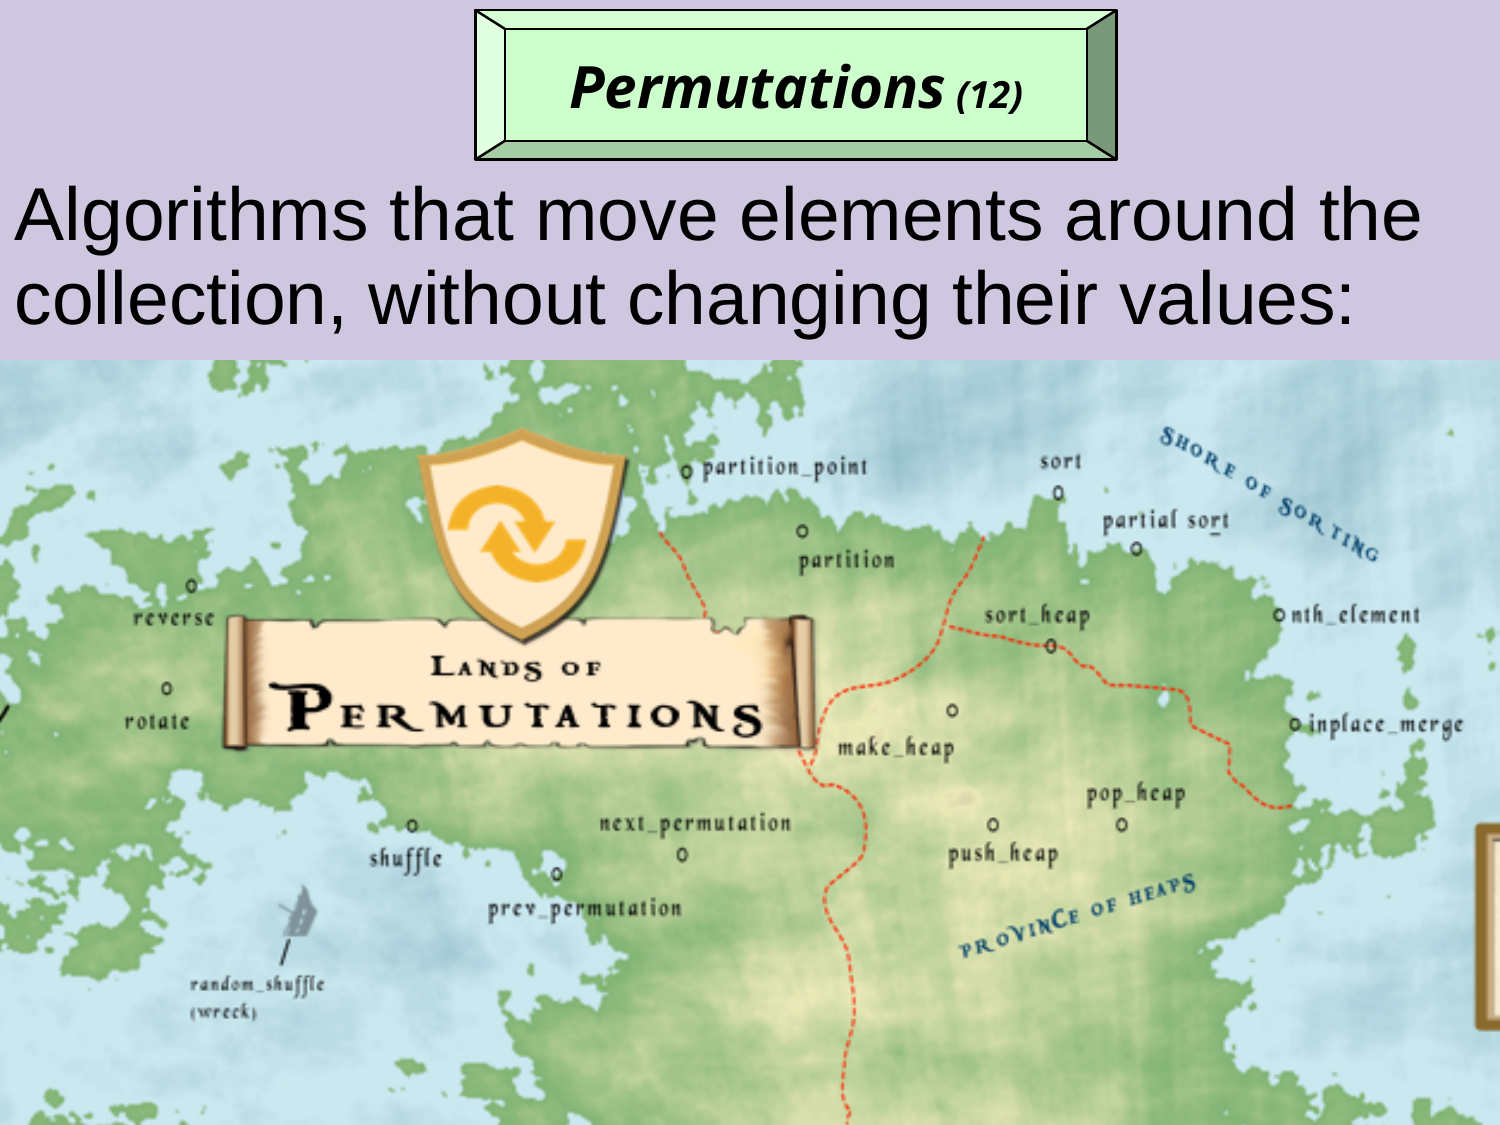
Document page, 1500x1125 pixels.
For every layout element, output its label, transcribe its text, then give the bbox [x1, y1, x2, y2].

picture [474, 9, 1126, 164]
text_box Algorithms that move elements around the collection, without changing their values: [0, 164, 1500, 432]
text_box Permutations (12) [527, 35, 1066, 136]
picture [0, 432, 1500, 1125]
